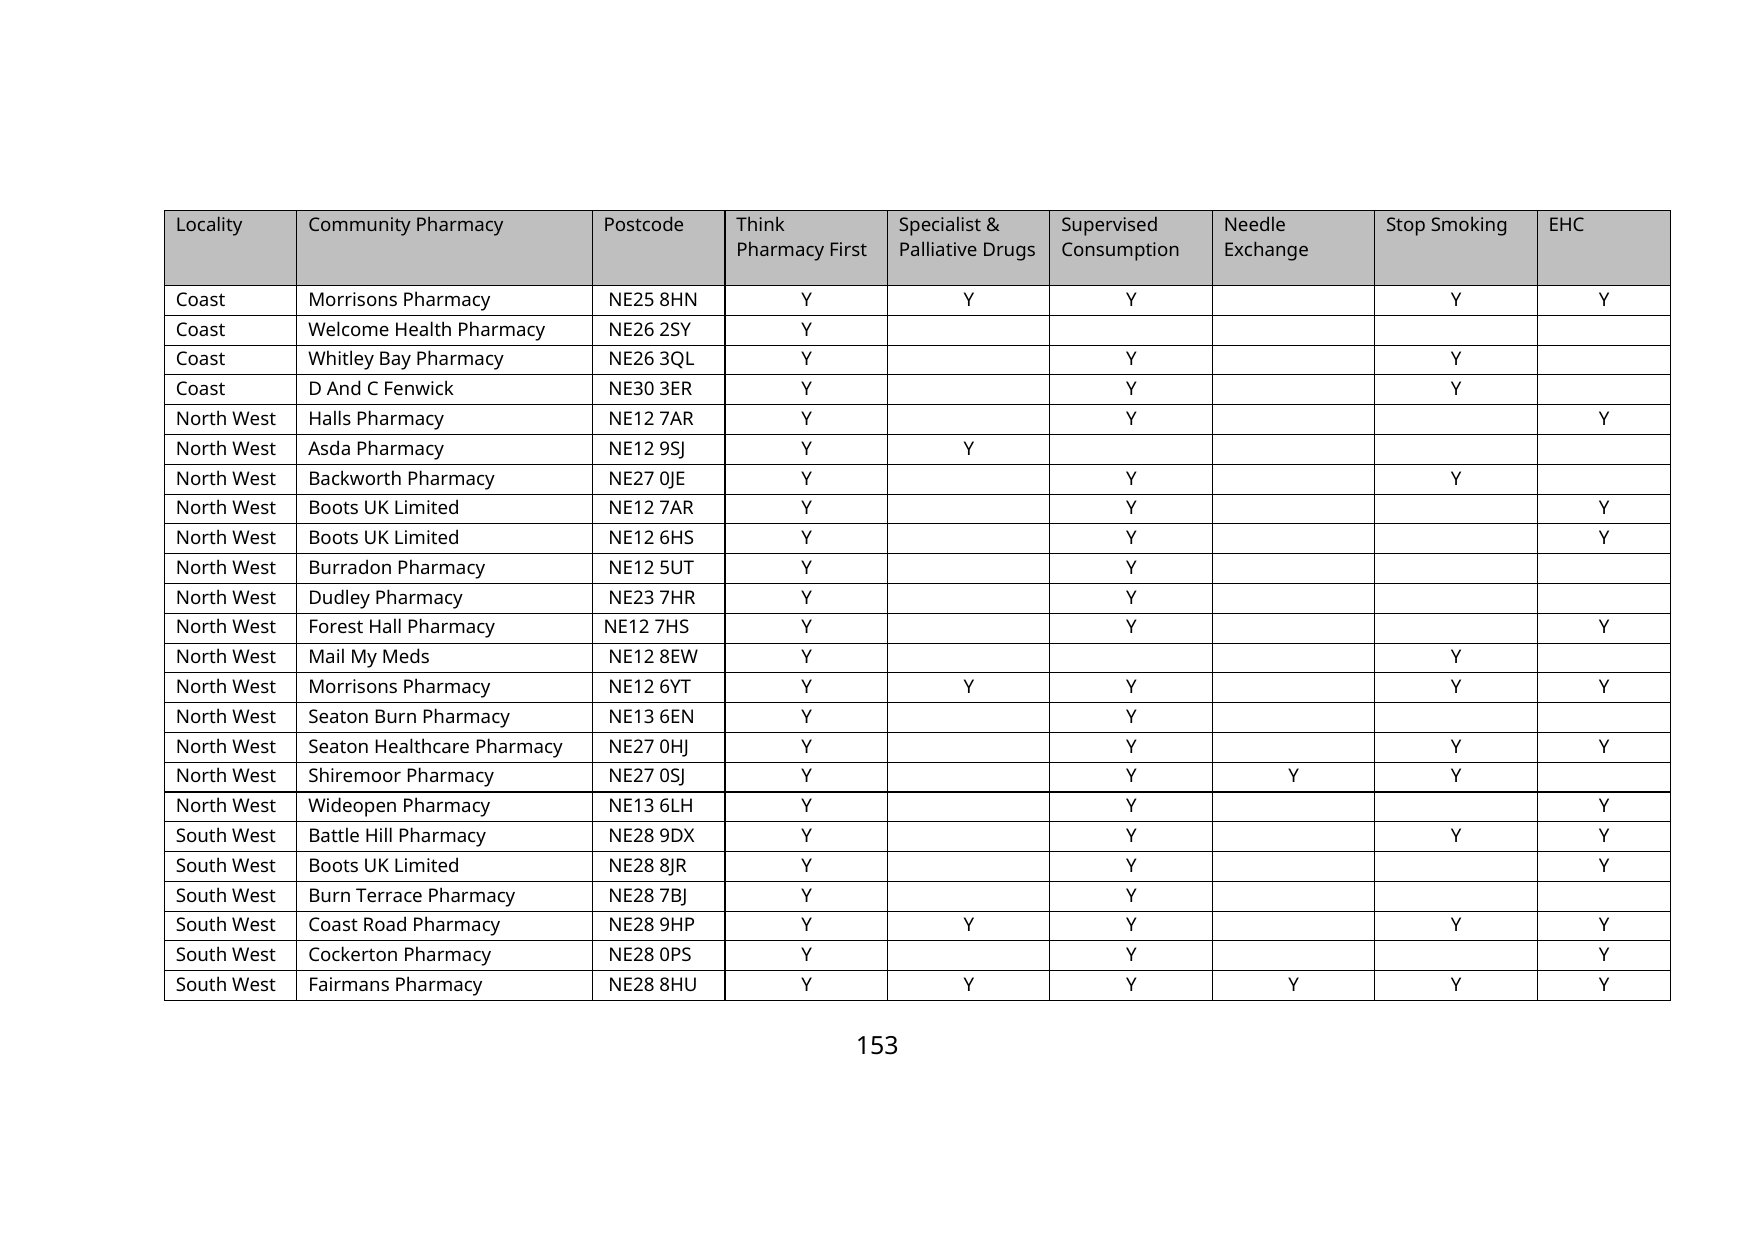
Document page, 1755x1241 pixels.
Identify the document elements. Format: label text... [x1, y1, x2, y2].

table_cell North West [165, 554, 296, 583]
table_cell [1538, 763, 1670, 791]
table_cell Y [888, 286, 1049, 315]
table_cell Y [1538, 673, 1670, 702]
table_cell Y [1538, 793, 1670, 821]
table_cell [1375, 435, 1537, 464]
table_cell Fairmans Pharmacy [297, 971, 592, 1000]
table_cell [1213, 375, 1374, 404]
table_cell NE30 3ER [593, 375, 724, 404]
table_cell Y [1050, 286, 1212, 315]
table_cell Y [1050, 971, 1212, 1000]
table_cell Boots UK Limited [297, 495, 592, 523]
table_cell Y [1050, 584, 1212, 613]
table_cell [1213, 435, 1374, 464]
table_cell NE28 9HP [593, 912, 724, 940]
table_cell Wideopen Pharmacy [297, 793, 592, 821]
table_cell Y [1375, 346, 1537, 374]
table_cell [1050, 644, 1212, 672]
table_cell [1213, 912, 1374, 940]
table_header Locality [165, 211, 296, 285]
table_cell Coast [165, 375, 296, 404]
table_cell Y [1375, 673, 1537, 702]
table_cell [1538, 882, 1670, 911]
table_cell [1375, 852, 1537, 881]
table_cell South West [165, 941, 296, 970]
table_cell [1375, 495, 1537, 523]
table_cell Y [726, 614, 887, 642]
table_cell [888, 763, 1049, 791]
table_cell Y [1050, 912, 1212, 940]
table_cell [1213, 316, 1374, 344]
table_cell [1213, 793, 1374, 821]
table_cell Y [726, 793, 887, 821]
table_cell Forest Hall Pharmacy [297, 614, 592, 642]
table_cell [888, 465, 1049, 493]
table_cell [1375, 941, 1537, 970]
table_cell [1375, 316, 1537, 344]
table_cell Backworth Pharmacy [297, 465, 592, 493]
table_cell Y [1375, 375, 1537, 404]
table_cell Y [1375, 733, 1537, 762]
table_cell [1375, 793, 1537, 821]
table_cell Coast [165, 316, 296, 344]
table_cell [1375, 524, 1537, 553]
table_cell Y [1050, 405, 1212, 434]
table_cell South West [165, 912, 296, 940]
table_cell [1375, 584, 1537, 613]
table_cell NE12 7AR [593, 495, 724, 523]
table_cell Y [726, 524, 887, 553]
table_cell NE12 6YT [593, 673, 724, 702]
table_cell Shiremoor Pharmacy [297, 763, 592, 791]
table_cell Y [726, 703, 887, 732]
table_cell North West [165, 614, 296, 642]
table_cell Y [888, 912, 1049, 940]
table_cell North West [165, 673, 296, 702]
table_cell Seaton Healthcare Pharmacy [297, 733, 592, 762]
table_cell North West [165, 495, 296, 523]
table_cell Y [726, 941, 887, 970]
table_cell Seaton Burn Pharmacy [297, 703, 592, 732]
table_cell Morrisons Pharmacy [297, 673, 592, 702]
table_cell [888, 822, 1049, 851]
table_cell [888, 644, 1049, 672]
table_cell [888, 346, 1049, 374]
table_cell Coast [165, 346, 296, 374]
table_cell Y [1538, 524, 1670, 553]
table_cell Y [1375, 763, 1537, 791]
table_cell NE12 5UT [593, 554, 724, 583]
table_cell NE12 8EW [593, 644, 724, 672]
table_cell [1213, 822, 1374, 851]
table_cell Y [726, 435, 887, 464]
table_cell Y [1050, 763, 1212, 791]
table_cell NE13 6EN [593, 703, 724, 732]
table_cell Y [1538, 733, 1670, 762]
table_cell North West [165, 524, 296, 553]
table_cell Whitley Bay Pharmacy [297, 346, 592, 374]
table_cell [888, 882, 1049, 911]
table_cell North West [165, 644, 296, 672]
table_cell [888, 793, 1049, 821]
table_cell [1538, 435, 1670, 464]
table_cell Y [1050, 703, 1212, 732]
table_cell Y [1538, 822, 1670, 851]
table_cell [1213, 346, 1374, 374]
table_cell Y [1538, 495, 1670, 523]
table_cell [1538, 703, 1670, 732]
table_cell Y [726, 852, 887, 881]
table_cell Y [726, 316, 887, 344]
table_cell NE13 6LH [593, 793, 724, 821]
table_cell [888, 375, 1049, 404]
table_cell Welcome Health Pharmacy [297, 316, 592, 344]
table_cell North West [165, 763, 296, 791]
table_cell NE28 9DX [593, 822, 724, 851]
table_cell Burradon Pharmacy [297, 554, 592, 583]
table_cell NE26 2SY [593, 316, 724, 344]
table_cell [1538, 644, 1670, 672]
table_cell Y [1050, 346, 1212, 374]
table_cell [1538, 584, 1670, 613]
table_cell [1538, 375, 1670, 404]
table_cell NE25 8HN [593, 286, 724, 315]
table_cell [1213, 644, 1374, 672]
table_cell NE12 7HS [593, 614, 724, 642]
table_cell Y [888, 435, 1049, 464]
table_cell Y [1375, 971, 1537, 1000]
table_cell [1213, 465, 1374, 493]
table_cell Y [726, 375, 887, 404]
table_cell Y [1050, 822, 1212, 851]
table_cell [1375, 882, 1537, 911]
table_cell [1050, 435, 1212, 464]
table_cell Y [726, 405, 887, 434]
table_cell Y [726, 644, 887, 672]
table_cell [1538, 554, 1670, 583]
table_cell Y [1538, 852, 1670, 881]
table_cell [1213, 584, 1374, 613]
table_cell NE28 7BJ [593, 882, 724, 911]
table_cell [1050, 316, 1212, 344]
table_cell North West [165, 793, 296, 821]
table_cell NE12 9SJ [593, 435, 724, 464]
table_cell NE26 3QL [593, 346, 724, 374]
table_cell Y [1375, 465, 1537, 493]
table_cell Y [726, 286, 887, 315]
table_cell Y [1050, 793, 1212, 821]
table_cell Y [1050, 882, 1212, 911]
table_cell [1213, 524, 1374, 553]
table_cell [888, 405, 1049, 434]
table_cell [888, 852, 1049, 881]
table_cell South West [165, 882, 296, 911]
table_cell D And C Fenwick [297, 375, 592, 404]
table_cell Y [1538, 614, 1670, 642]
table_cell Y [726, 912, 887, 940]
table_cell North West [165, 435, 296, 464]
table_cell [888, 495, 1049, 523]
table_cell Asda Pharmacy [297, 435, 592, 464]
table_cell NE12 6HS [593, 524, 724, 553]
table_cell [1213, 703, 1374, 732]
table_header Stop Smoking [1375, 211, 1537, 285]
table_header Needle Exchange [1213, 211, 1374, 285]
table_cell Battle Hill Pharmacy [297, 822, 592, 851]
table_cell Y [726, 733, 887, 762]
table_cell [1213, 405, 1374, 434]
table_cell Y [1050, 614, 1212, 642]
table_cell Y [1538, 941, 1670, 970]
table_cell NE28 8HU [593, 971, 724, 1000]
table_cell Y [1538, 405, 1670, 434]
table_cell Y [888, 971, 1049, 1000]
table_cell NE23 7HR [593, 584, 724, 613]
table_cell Y [1538, 912, 1670, 940]
table_cell Y [726, 346, 887, 374]
table_cell Y [1050, 733, 1212, 762]
table_cell Y [1050, 495, 1212, 523]
table_cell Y [726, 971, 887, 1000]
table_cell [1375, 405, 1537, 434]
table_cell Y [1050, 465, 1212, 493]
table_cell [1213, 614, 1374, 642]
table_cell Y [1050, 852, 1212, 881]
table_cell [1213, 733, 1374, 762]
table_cell Y [726, 554, 887, 583]
table_cell Boots UK Limited [297, 852, 592, 881]
table_cell Dudley Pharmacy [297, 584, 592, 613]
table_cell Y [1375, 822, 1537, 851]
table_header Community Pharmacy [297, 211, 592, 285]
table_cell Halls Pharmacy [297, 405, 592, 434]
table_cell Y [888, 673, 1049, 702]
table_cell Y [726, 495, 887, 523]
table_cell Y [1050, 941, 1212, 970]
table_cell Y [1375, 644, 1537, 672]
table_cell Y [1538, 286, 1670, 315]
table_cell South West [165, 971, 296, 1000]
table_cell Y [726, 822, 887, 851]
table_cell North West [165, 465, 296, 493]
table_cell [888, 733, 1049, 762]
table_cell North West [165, 584, 296, 613]
table_header Specialist & Palliative Drugs [888, 211, 1049, 285]
table_cell Y [1050, 524, 1212, 553]
table_cell [1375, 614, 1537, 642]
table_cell Burn Terrace Pharmacy [297, 882, 592, 911]
table_cell [1538, 316, 1670, 344]
table_cell Cockerton Pharmacy [297, 941, 592, 970]
table_header Think Pharmacy First [726, 211, 887, 285]
table_cell NE27 0SJ [593, 763, 724, 791]
table_cell Mail My Meds [297, 644, 592, 672]
table_cell [1213, 673, 1374, 702]
table_cell NE12 7AR [593, 405, 724, 434]
table_cell [888, 316, 1049, 344]
table_cell Y [726, 584, 887, 613]
table_cell [1213, 554, 1374, 583]
table_cell Y [1050, 375, 1212, 404]
table_cell [1538, 465, 1670, 493]
table_header Supervised Consumption [1050, 211, 1212, 285]
table_cell North West [165, 733, 296, 762]
table_cell Y [726, 763, 887, 791]
table_cell Coast Road Pharmacy [297, 912, 592, 940]
table_cell South West [165, 822, 296, 851]
table_cell [1213, 941, 1374, 970]
table_cell [888, 584, 1049, 613]
table_cell [888, 614, 1049, 642]
table_cell [1213, 495, 1374, 523]
table_cell Y [726, 882, 887, 911]
table_cell Y [1213, 971, 1374, 1000]
table_cell [1375, 554, 1537, 583]
table_cell [1213, 286, 1374, 315]
table_cell Y [726, 465, 887, 493]
table_cell [888, 524, 1049, 553]
table_cell NE27 0HJ [593, 733, 724, 762]
table_cell South West [165, 852, 296, 881]
table_cell North West [165, 405, 296, 434]
table_cell [888, 941, 1049, 970]
table_cell Y [1213, 763, 1374, 791]
table_cell Coast [165, 286, 296, 315]
table_cell Morrisons Pharmacy [297, 286, 592, 315]
table_cell NE28 0PS [593, 941, 724, 970]
table_cell [888, 554, 1049, 583]
table_cell Y [1375, 912, 1537, 940]
table_cell Boots UK Limited [297, 524, 592, 553]
table_header Postcode [593, 211, 724, 285]
table_cell [1213, 852, 1374, 881]
table_cell Y [1050, 554, 1212, 583]
table_cell Y [1375, 286, 1537, 315]
table_cell Y [1538, 971, 1670, 1000]
table_cell [1538, 346, 1670, 374]
table_cell [1375, 703, 1537, 732]
table_cell [888, 703, 1049, 732]
table_cell Y [726, 673, 887, 702]
table_header EHC [1538, 211, 1670, 285]
table_cell North West [165, 703, 296, 732]
table_cell NE28 8JR [593, 852, 724, 881]
table_cell NE27 0JE [593, 465, 724, 493]
table_cell [1213, 882, 1374, 911]
table_cell Y [1050, 673, 1212, 702]
